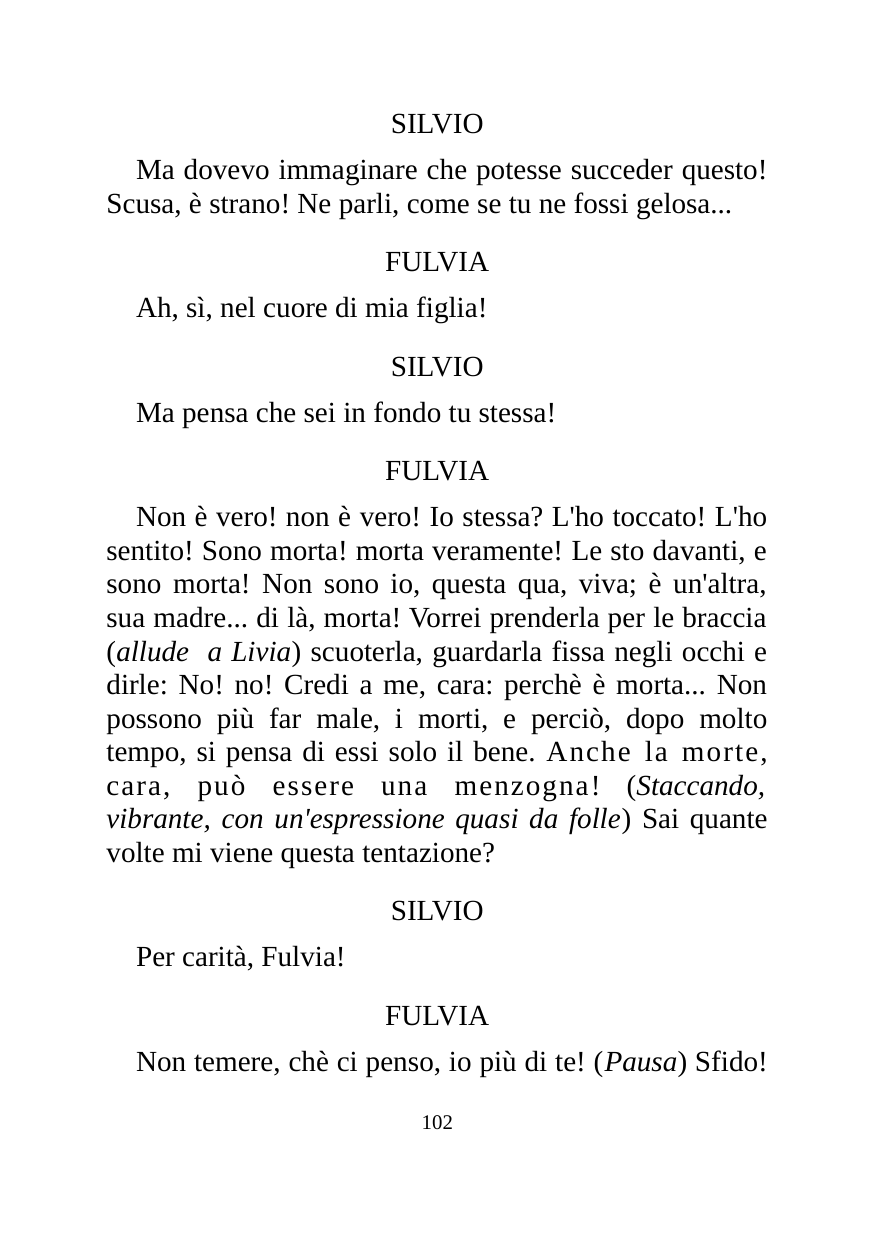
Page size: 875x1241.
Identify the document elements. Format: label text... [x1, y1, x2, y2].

text Non è vero! non è vero! Io stessa? L'ho toccato! L'ho sentito! Sono morta! morta veramente! Le sto davanti, e sono morta! Non sono io, questa qua, viva; è un'altra, sua madre... di là, morta! Vorrei prenderla per le braccia (allude a Livia) scuoterla, guardarla fissa negli occhi e dirle: No! no! Credi a me, cara: perchè è morta... Non possono più far male, i morti, e perciò, dopo molto tempo, si pensa di essi solo il bene. Anche la morte, cara, può essere una menzogna! (Staccando, vibrante, con un'espressione quasi da folle) Sai quante volte mi viene questa tentazione? [106, 499, 768, 868]
text Ma dovevo immaginare che potesse succeder questo! Scusa, è strano! Ne parli, come se tu ne fossi gelosa... [106, 152, 768, 219]
text FULVIA [106, 453, 768, 487]
text SILVIO [106, 349, 768, 382]
text Ah, sì, nel cuore di mia figlia! [106, 290, 768, 324]
text FULVIA [106, 998, 768, 1032]
text SILVIO [106, 106, 768, 140]
text Non temere, chè ci penso, io più di te! (Pausa) Sfido! [106, 1044, 768, 1078]
text SILVIO [106, 893, 768, 927]
text Ma pensa che sei in fondo tu stessa! [106, 395, 768, 428]
text Per carità, Fulvia! [106, 939, 768, 973]
text FULVIA [106, 244, 768, 278]
